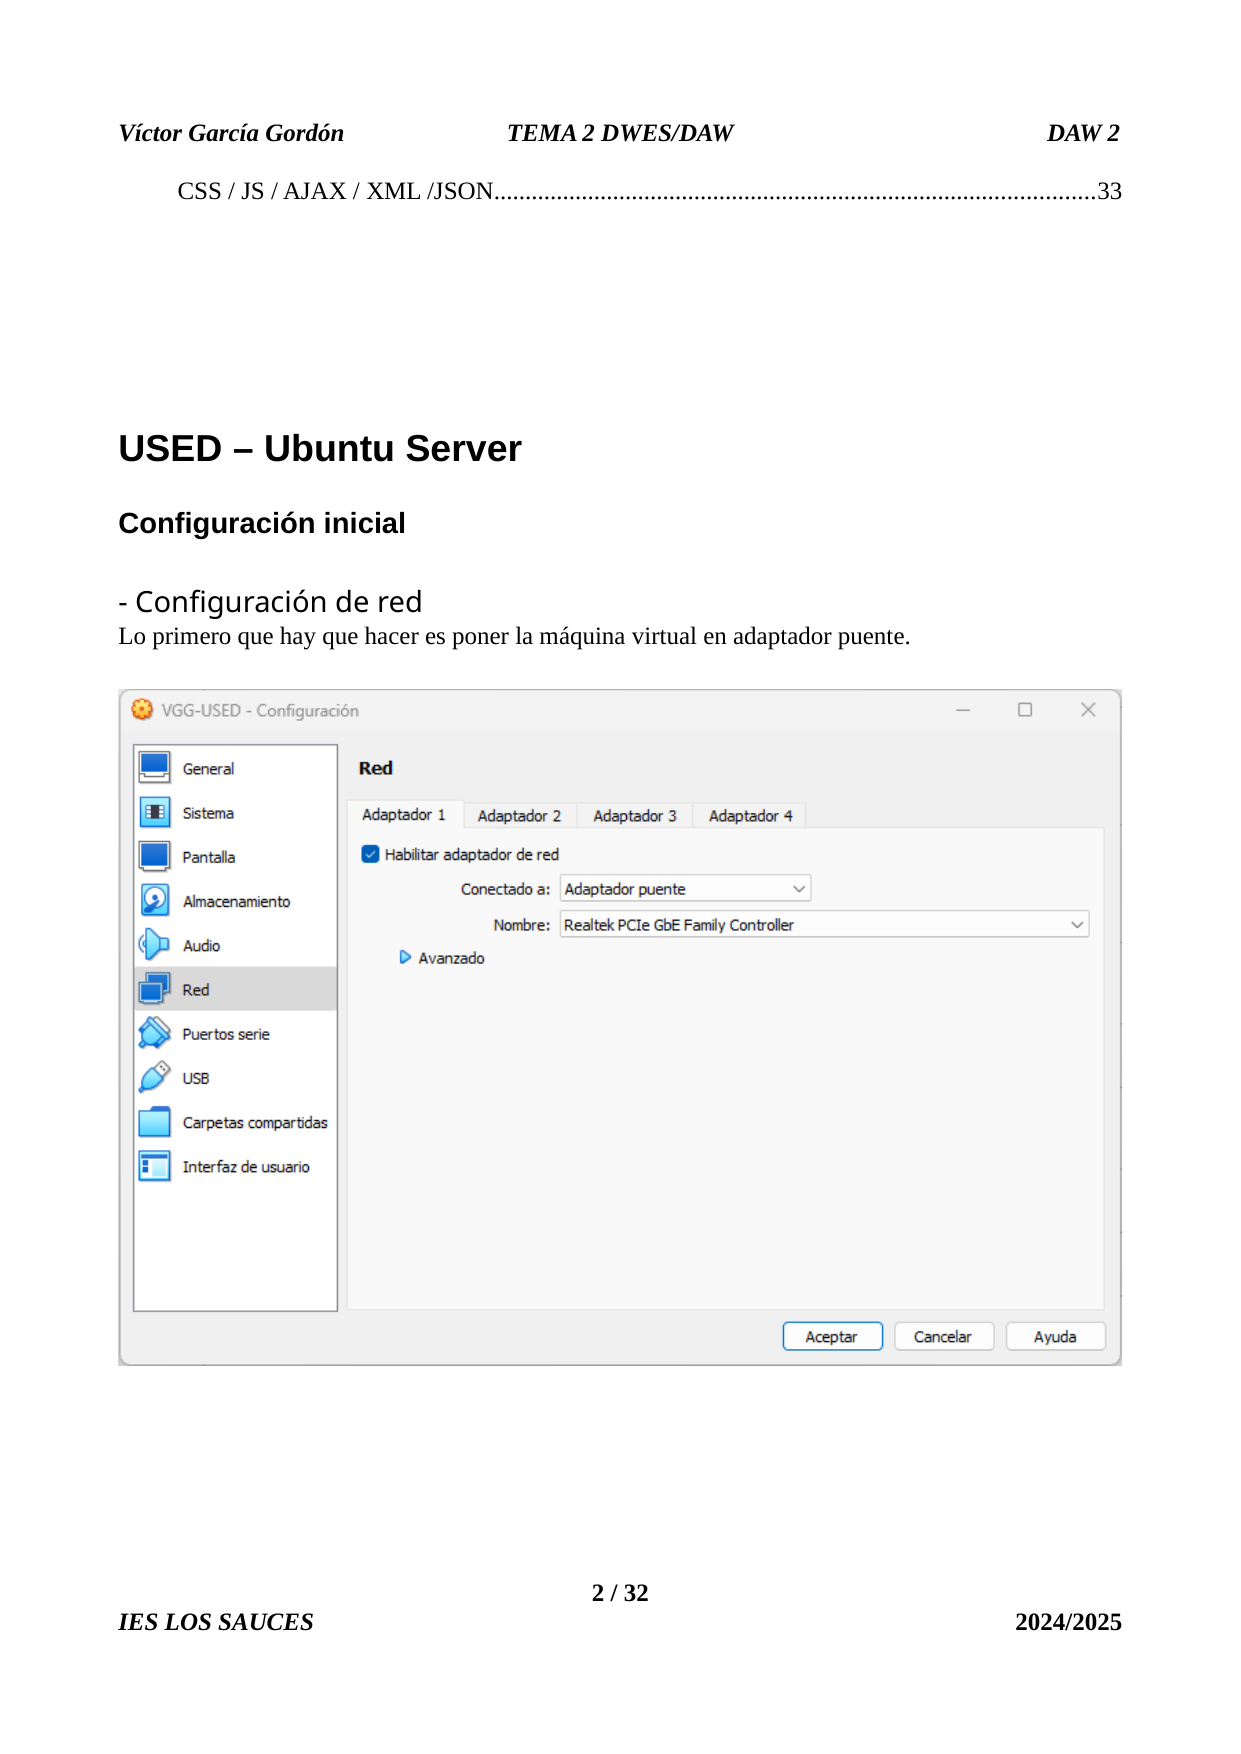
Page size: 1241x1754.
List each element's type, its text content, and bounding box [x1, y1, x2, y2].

text CSS / JS / AJAX / XML /JSON 33 [177, 176, 1122, 205]
subtitle Configuración inicial [118, 506, 1122, 540]
text Lo primero que hay que hacer es poner la máquina virtual en adaptador puente. [118, 621, 1122, 649]
subtitle USED – Ubuntu Server [118, 426, 1122, 469]
picture [118, 689, 1123, 1366]
text - Configuración de red [118, 581, 1122, 621]
